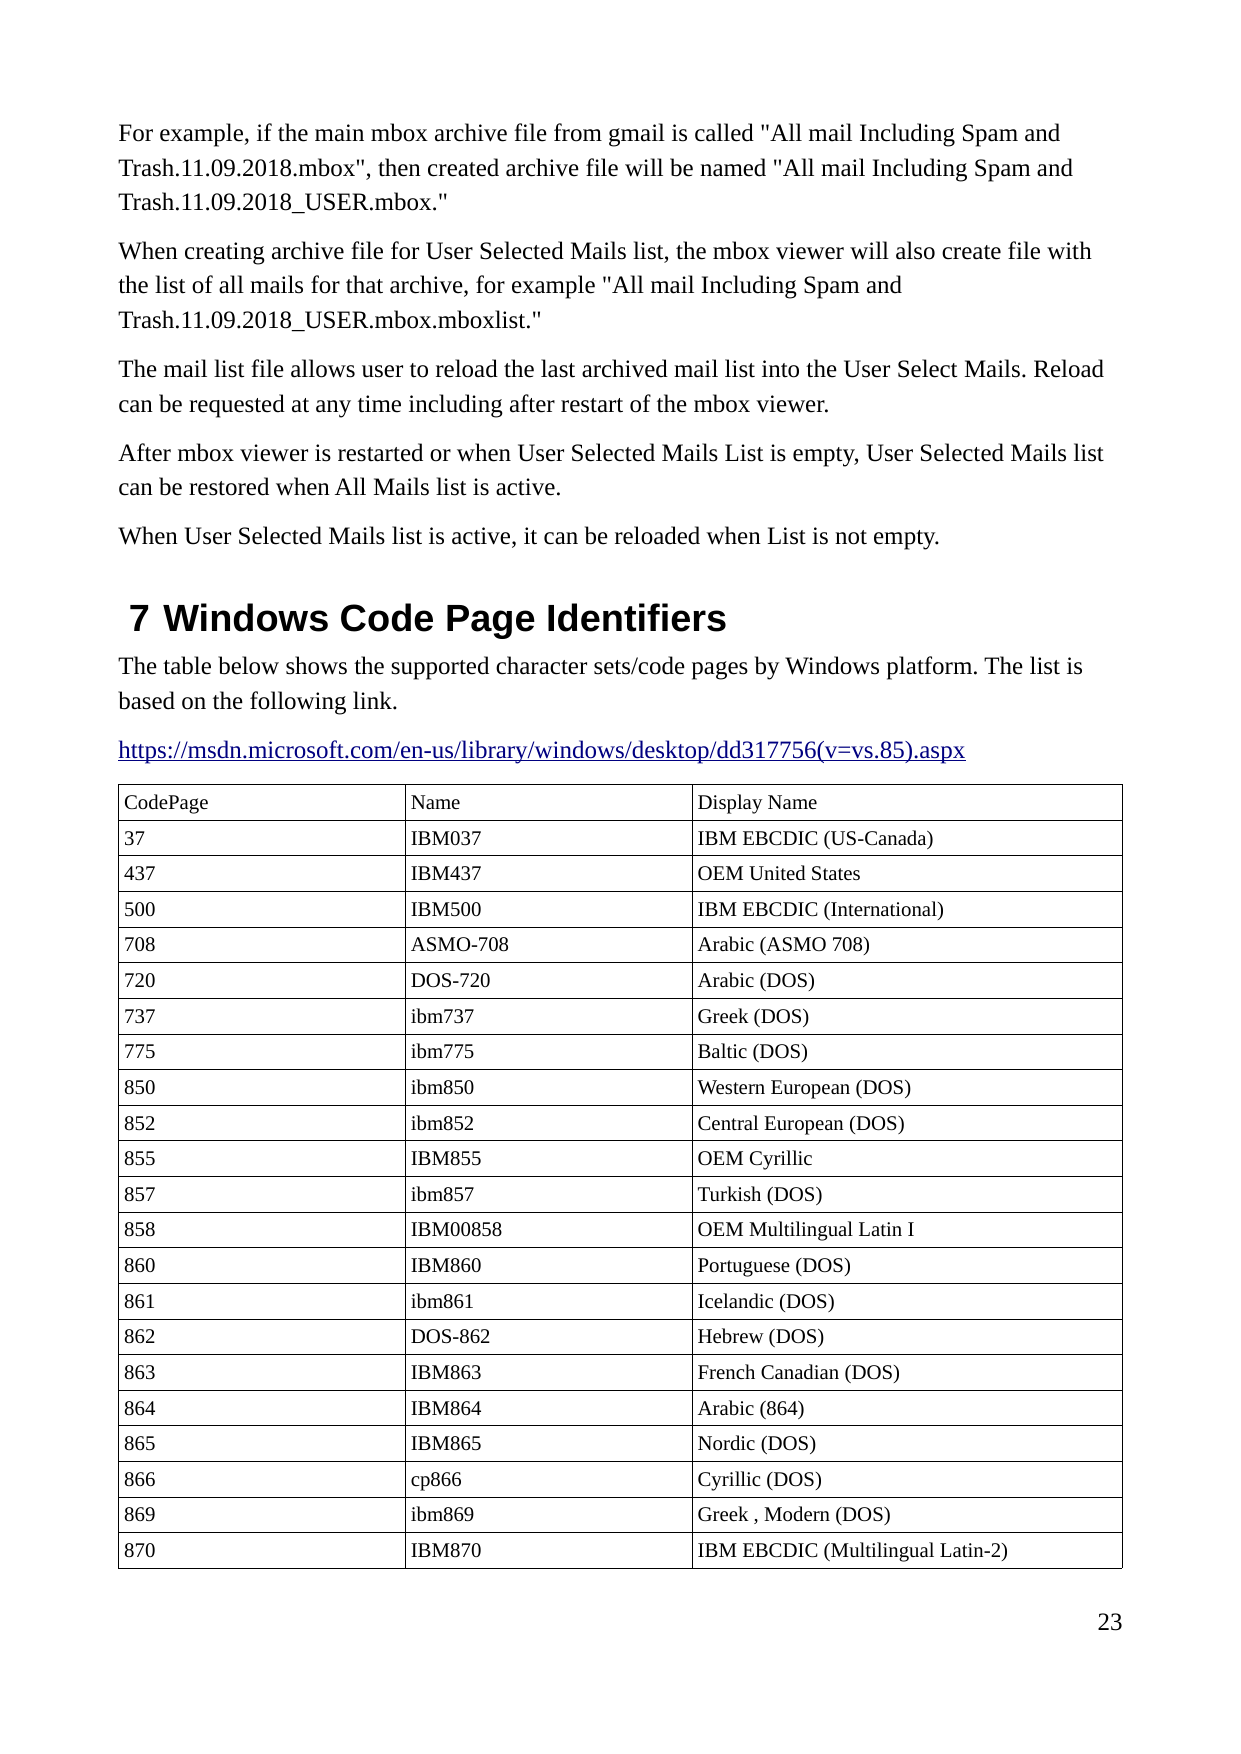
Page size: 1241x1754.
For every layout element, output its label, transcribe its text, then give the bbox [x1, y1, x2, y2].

table_cell 865 [119, 1426, 405, 1461]
table_cell 863 [119, 1355, 405, 1390]
table_cell IBM500 [406, 892, 692, 927]
table_cell Nordic (DOS) [693, 1426, 1122, 1461]
table_cell Icelandic (DOS) [693, 1284, 1122, 1318]
table_cell Hebrew (DOS) [693, 1320, 1122, 1354]
table_cell Cyrillic (DOS) [693, 1462, 1122, 1497]
table_cell IBM437 [406, 856, 692, 891]
table_cell Greek (DOS) [693, 999, 1122, 1033]
table_cell DOS-862 [406, 1320, 692, 1354]
table_cell 437 [119, 856, 405, 891]
table_cell Arabic (ASMO 708) [693, 928, 1122, 962]
table_cell cp866 [406, 1462, 692, 1497]
table_cell 708 [119, 928, 405, 962]
table_cell Turkish (DOS) [693, 1177, 1122, 1212]
table_cell OEM Cyrillic [693, 1141, 1122, 1176]
table_cell ibm852 [406, 1106, 692, 1140]
table_cell 862 [119, 1320, 405, 1354]
table_cell IBM864 [406, 1391, 692, 1425]
table_cell 857 [119, 1177, 405, 1212]
table_cell IBM863 [406, 1355, 692, 1390]
table_cell 37 [119, 821, 405, 855]
table_cell 870 [119, 1533, 405, 1568]
text https://msdn.microsoft.com/en-us/library/windows/desktop/dd317756(v=vs.85).aspx [118, 735, 1122, 764]
subtitle Windows Code Page Identifiers [118, 595, 1122, 639]
table_cell Arabic (DOS) [693, 963, 1122, 998]
table_cell ibm737 [406, 999, 692, 1033]
table_cell IBM00858 [406, 1213, 692, 1247]
table_cell OEM United States [693, 856, 1122, 891]
table_header Display Name [693, 785, 1122, 820]
table_cell 720 [119, 963, 405, 998]
table_cell 858 [119, 1213, 405, 1247]
table_cell IBM860 [406, 1248, 692, 1283]
table_cell ibm861 [406, 1284, 692, 1318]
table_cell IBM EBCDIC (International) [693, 892, 1122, 927]
text The mail list file allows user to reload the last archived mail list into the User Select Mails. Reload can be requested at any time including after restart of the mbox viewer. [118, 354, 1122, 417]
table_cell ibm869 [406, 1498, 692, 1532]
table_cell ibm857 [406, 1177, 692, 1212]
table_header CodePage [119, 785, 405, 820]
table_cell 855 [119, 1141, 405, 1176]
table_cell IBM865 [406, 1426, 692, 1461]
text For example, if the main mbox archive file from gmail is called "All mail Including Spam and Trash.11.09.2018.mbox", then created archive file will be named "All mail Including Spam and Trash.11.09.2018_USER.mbox." [118, 118, 1122, 216]
table_cell Portuguese (DOS) [693, 1248, 1122, 1283]
table_cell French Canadian (DOS) [693, 1355, 1122, 1390]
table_cell 852 [119, 1106, 405, 1140]
table_cell IBM855 [406, 1141, 692, 1176]
table_cell Greek , Modern (DOS) [693, 1498, 1122, 1532]
table_cell 850 [119, 1070, 405, 1105]
table_cell IBM EBCDIC (Multilingual Latin-2) [693, 1533, 1122, 1568]
table_cell OEM Multilingual Latin I [693, 1213, 1122, 1247]
table_cell 775 [119, 1035, 405, 1069]
table_cell ibm850 [406, 1070, 692, 1105]
table_cell IBM EBCDIC (US-Canada) [693, 821, 1122, 855]
table_header Name [406, 785, 692, 820]
table_cell 861 [119, 1284, 405, 1318]
table_cell ibm775 [406, 1035, 692, 1069]
table_cell ASMO-708 [406, 928, 692, 962]
table_cell Western European (DOS) [693, 1070, 1122, 1105]
table_cell Baltic (DOS) [693, 1035, 1122, 1069]
table_cell 737 [119, 999, 405, 1033]
text The table below shows the supported character sets/code pages by Windows platform. The list is based on the following link. [118, 651, 1122, 715]
table_cell IBM037 [406, 821, 692, 855]
table_cell DOS-720 [406, 963, 692, 998]
table_cell 869 [119, 1498, 405, 1532]
table_cell Central European (DOS) [693, 1106, 1122, 1140]
text When User Selected Mails list is active, it can be reloaded when List is not empty. [118, 521, 1122, 550]
text After mbox viewer is restarted or when User Selected Mails List is empty, User Selected Mails list can be restored when All Mails list is active. [118, 438, 1122, 501]
table_cell Arabic (864) [693, 1391, 1122, 1425]
table_cell 864 [119, 1391, 405, 1425]
table_cell 866 [119, 1462, 405, 1497]
table_cell 860 [119, 1248, 405, 1283]
text When creating archive file for User Selected Mails list, the mbox viewer will also create file with the list of all mails for that archive, for example "All mail Including Spam and Trash.11.09.2018_USER.mbox.mboxlist." [118, 236, 1122, 334]
table_cell IBM870 [406, 1533, 692, 1568]
table_cell 500 [119, 892, 405, 927]
